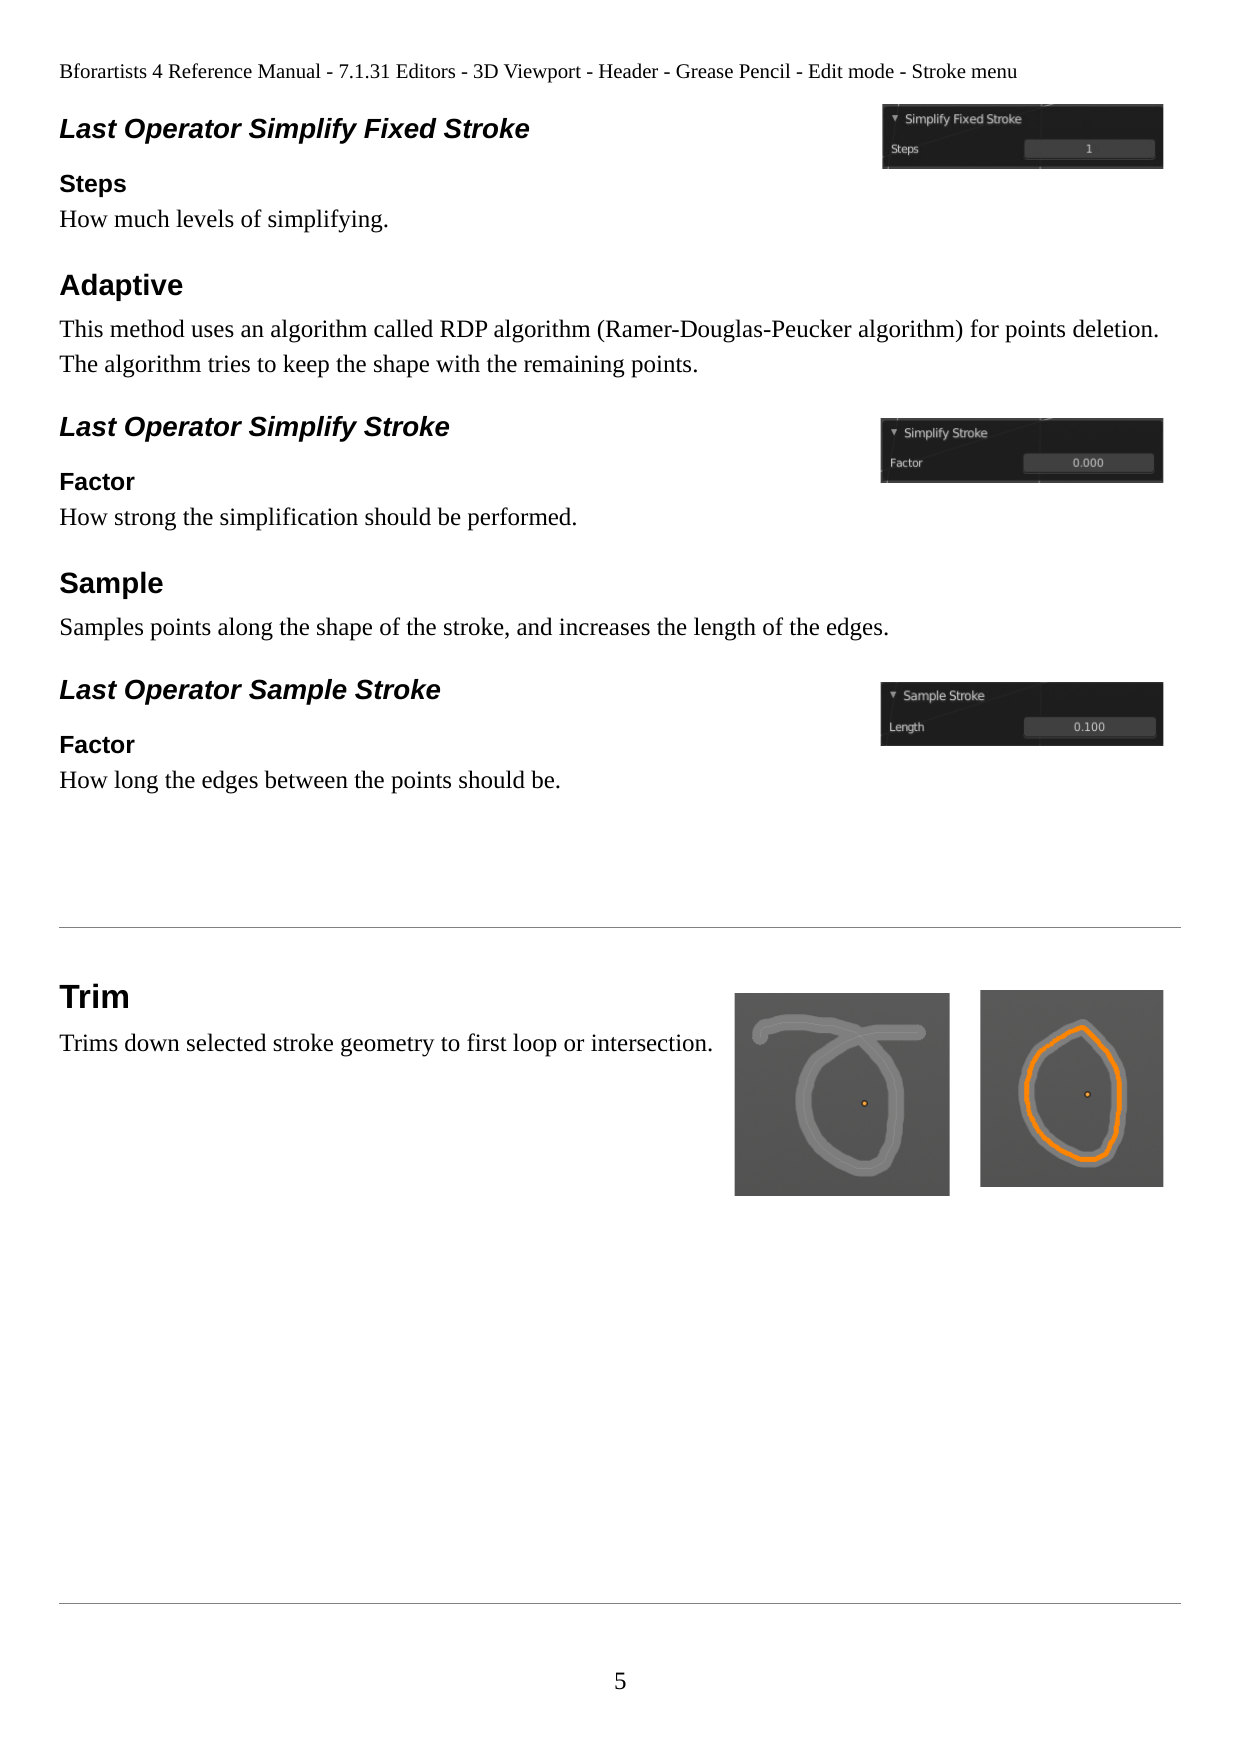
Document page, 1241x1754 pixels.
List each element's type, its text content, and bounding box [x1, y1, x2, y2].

subtitle Steps [59, 169, 1181, 198]
text Trims down selected stroke geometry to first loop or intersection. [59, 1028, 734, 1057]
picture [880, 418, 1164, 483]
picture [980, 990, 1164, 1187]
subtitle Trim [59, 977, 1181, 1016]
text How long the edges between the points should be. [59, 765, 1181, 794]
subtitle Factor [59, 467, 1181, 496]
picture [734, 993, 950, 1196]
subtitle Last Operator Simplify Fixed Stroke [59, 113, 882, 144]
subtitle Sample [59, 566, 1181, 599]
text This method uses an algorithm called RDP algorithm (Ramer-Douglas-Peucker algorithm) for points deletion. The algorithm tries to keep the shape with the remaining points. [59, 314, 1181, 377]
subtitle Last Operator Simplify Stroke [59, 410, 1181, 442]
text How much levels of simplifying. [59, 204, 1181, 233]
subtitle Last Operator Sample Stroke [59, 673, 1181, 705]
subtitle Adaptive [59, 268, 1181, 302]
text Samples points along the shape of the stroke, and increases the length of the edges. [59, 612, 1181, 641]
picture [882, 104, 1164, 169]
text How strong the simplification should be performed. [59, 502, 1181, 531]
picture [880, 682, 1164, 746]
subtitle Factor [59, 730, 1181, 759]
